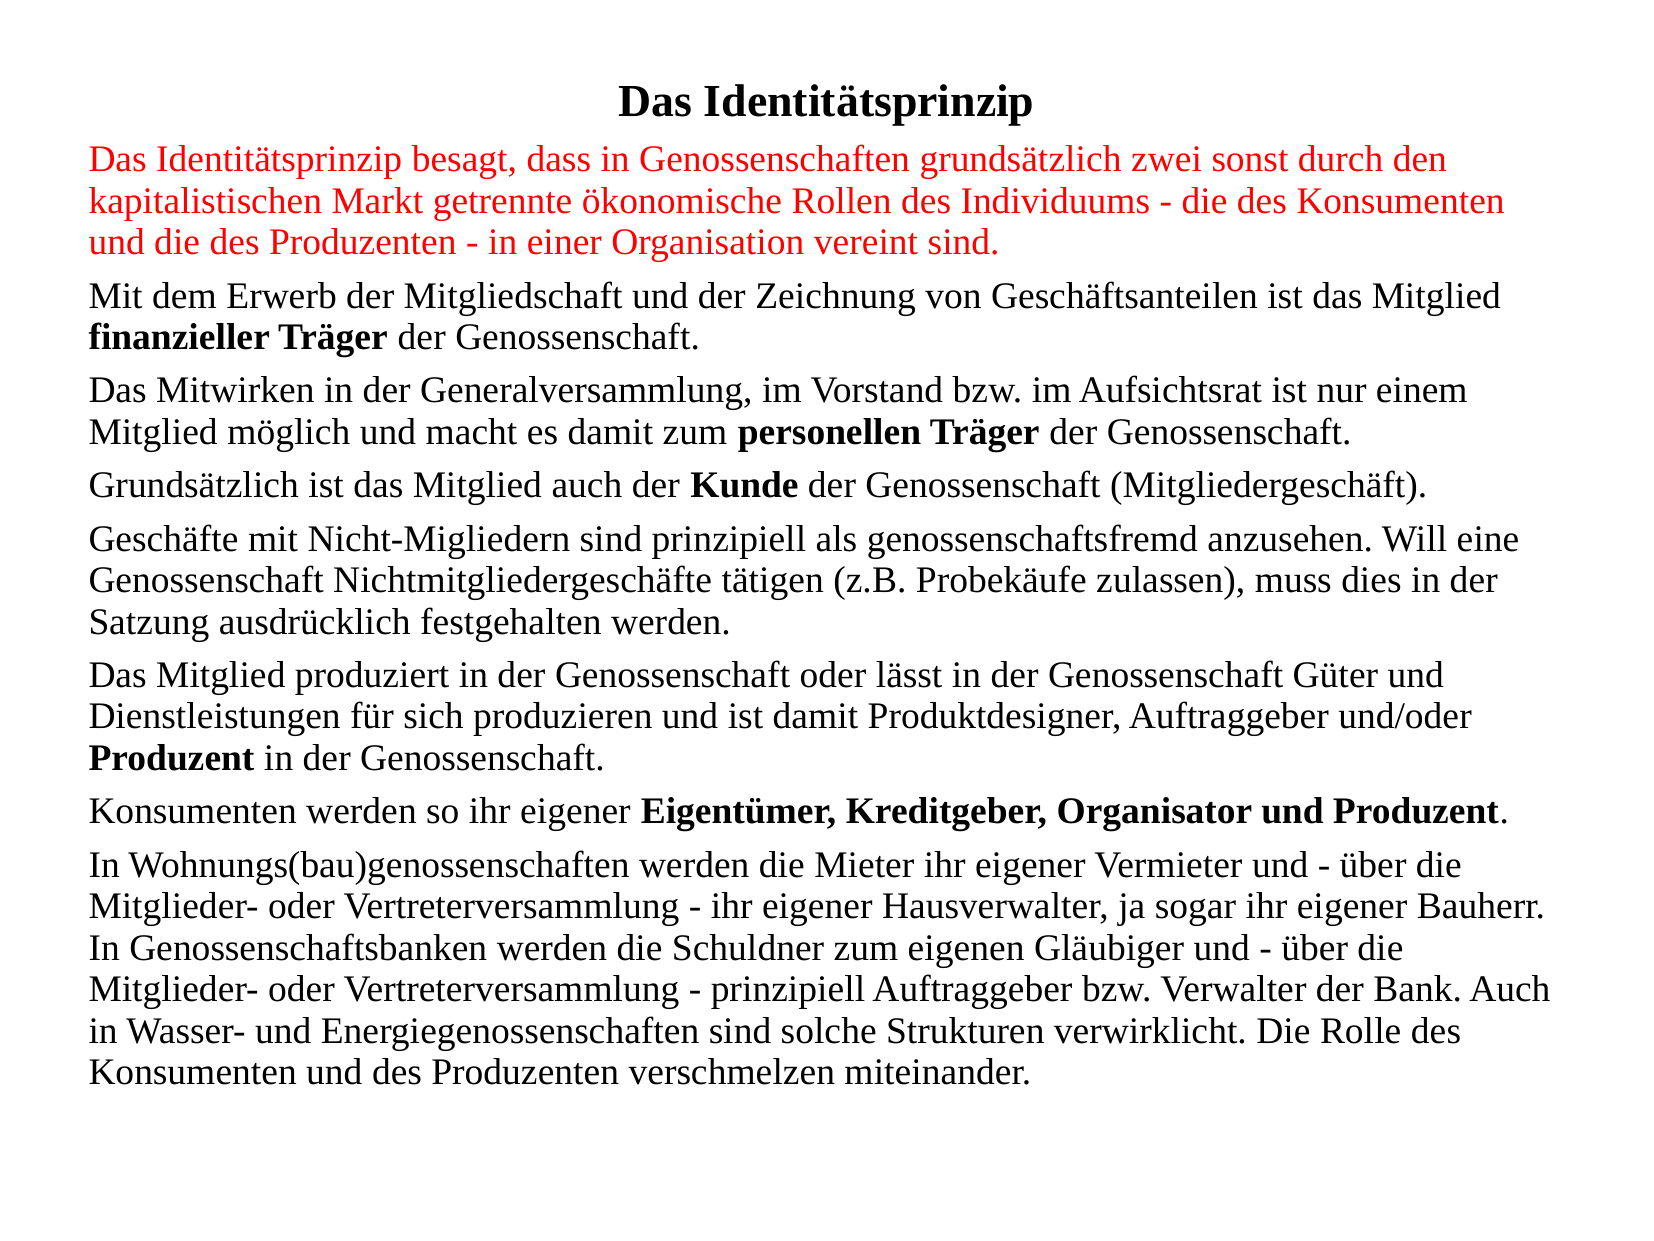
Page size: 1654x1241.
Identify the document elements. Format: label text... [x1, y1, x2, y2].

text_box Das Identitätsprinzip Das Identitätsprinzip besagt, dass in Genossenschaften grundsätzlich zwei sonst durch den kapitalistischen Markt getrennte ökonomische Rollen des Individuums - die des Konsumenten und die des Produzenten - in einer Organisation vereint sind. Mit dem Erwerb der Mitgliedschaft und der Zeichnung von Geschäftsanteilen ist das Mitglied finanzieller Träger der Genossenschaft. Das Mitwirken in der Generalversammlung, im Vorstand bzw. im Aufsichtsrat ist nur einem Mitglied möglich und macht es damit zum personellen Träger der Genossenschaft. Grundsätzlich ist das Mitglied auch der Kunde der Genossenschaft (Mitgliedergeschäft). Geschäfte mit Nicht-Migliedern sind prinzipiell als genossenschaftsfremd anzusehen. Will eine Genossenschaft Nichtmitgliedergeschäfte tätigen (z.B. Probekäufe zulassen), muss dies in der Satzung ausdrücklich festgehalten werden. Das Mitglied produziert in der Genossenschaft oder lässt in der Genossenschaft Güter und Dienstleistungen für sich produzieren und ist damit Produktdesigner, Auftraggeber und/oder Produzent in der Genossenschaft. Konsumenten werden so ihr eigener Eigentümer, Kreditgeber, Organisator und Produzent. In Wohnungs(bau)genossenschaften werden die Mieter ihr eigener Vermieter und - über die Mitglieder- oder Vertreterversammlung - ihr eigener Hausverwalter, ja sogar ihr eigener Bauherr. In Genossenschaftsbanken werden die Schuldner zum eigenen Gläubiger und - über die Mitglieder- oder Vertreterversammlung - prinzipiell Auftraggeber bzw. Verwalter der Bank. Auch in Wasser- und Energiegenossenschaften sind solche Strukturen verwirklicht. Die Rolle des Konsumenten und des Produzenten verschmelzen miteinander. [73, 68, 1580, 1101]
